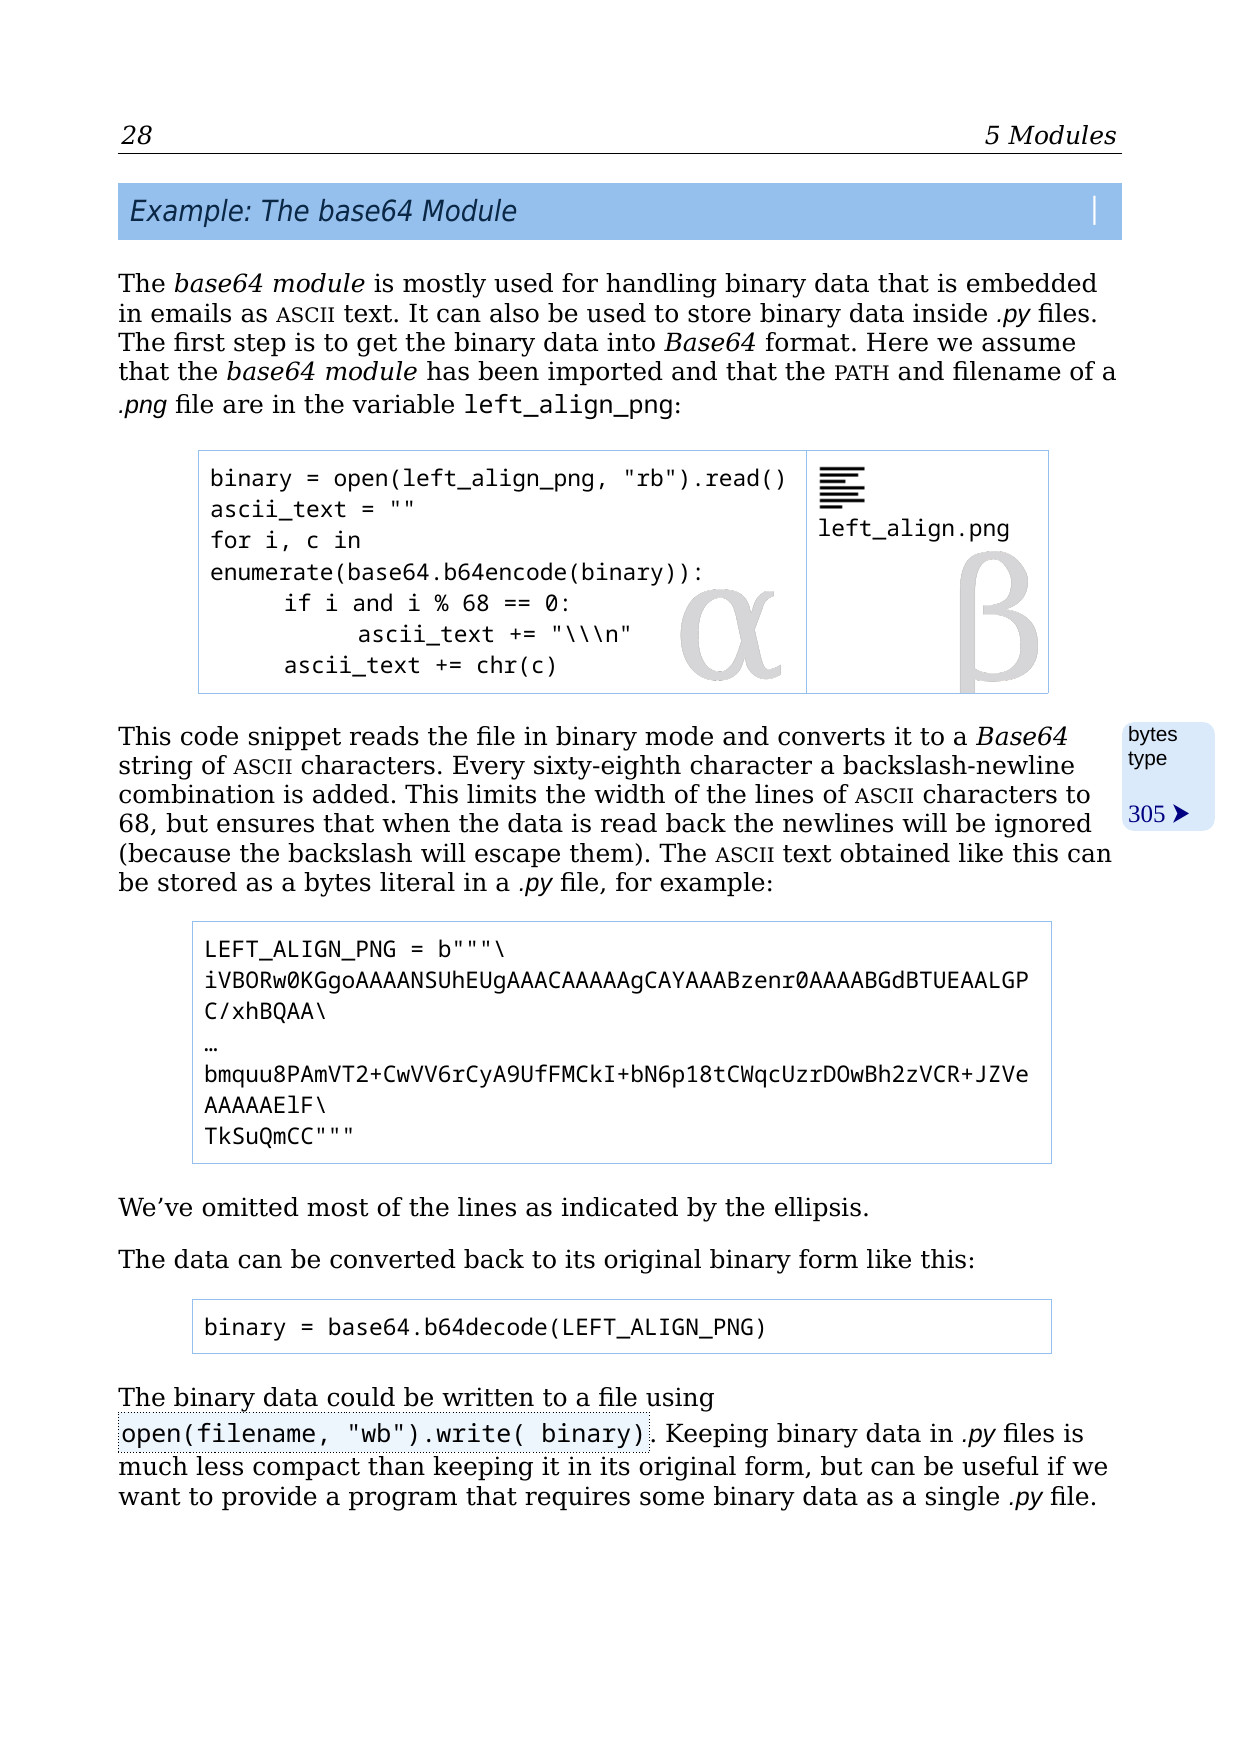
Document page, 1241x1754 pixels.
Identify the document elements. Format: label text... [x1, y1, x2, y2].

text binary = base64.b64decode(LEFT_ALIGN_PNG) [193, 1300, 1051, 1353]
text bmquu8PAmVT2+CwVV6rCyA9UfFMCkI+bN6p18tCWqcUzrDOwBh2zVCR+JZVeAAAAAElF\ [193, 1046, 1051, 1108]
text LEFT_ALIGN_PNG = b"""\ [193, 922, 1051, 952]
text The binary data could be written to a file using open(filename, "wb").write( binary). Keeping binary data in .py files is much less compact than keeping it in its original form, but can be useful if we want to provide a program that requires some binary data as a single .py file. [118, 1383, 1122, 1511]
text The data can be converted back to its original binary form like this: [118, 1246, 1122, 1275]
text … [193, 1015, 1051, 1046]
table_header left_align.png [807, 451, 1048, 692]
text | [1081, 191, 1098, 225]
text This code snippet reads the file in binary mode and converts it to a Base64 string of ascii characters. Every sixty-eighth character a backslash-newline combination is added. This limits the width of the lines of ascii characters to 68, but ensures that when the data is read back the newlines will be ignored (because the backslash will escape them). The ascii text obtained like this can be stored as a bytes literal in a .py file, for example: [118, 722, 1122, 897]
text TkSuQmCC""" [193, 1108, 1051, 1163]
table_header binary = open(left_align_png, "rb").read() ascii_text = "" for i, c in enumerate(base64.b64encode(binary)): if i and i % 68 == 0: ascii_text += "\\\n" ascii_text += chr(c) [199, 451, 806, 692]
text We’ve omitted most of the lines as indicated by the ellipsis. [118, 1193, 1122, 1222]
text The base64 module is mostly used for handling binary data that is embedded in emails as ascii text. It can also be used to store binary data inside .py files. The first step is to get the binary data into Base64 format. Here we assume that the base64 module has been imported and that the path and filename of a .png file are in the variable left_align_png: [118, 270, 1122, 421]
subtitle Example: The base64 Module [118, 183, 1122, 240]
text iVBORw0KGgoAAAANSUhEUgAAACAAAAAgCAYAAABzenr0AAAABGdBTUEAALGPC/xhBQAA\ [193, 952, 1051, 1015]
picture [817, 462, 868, 512]
